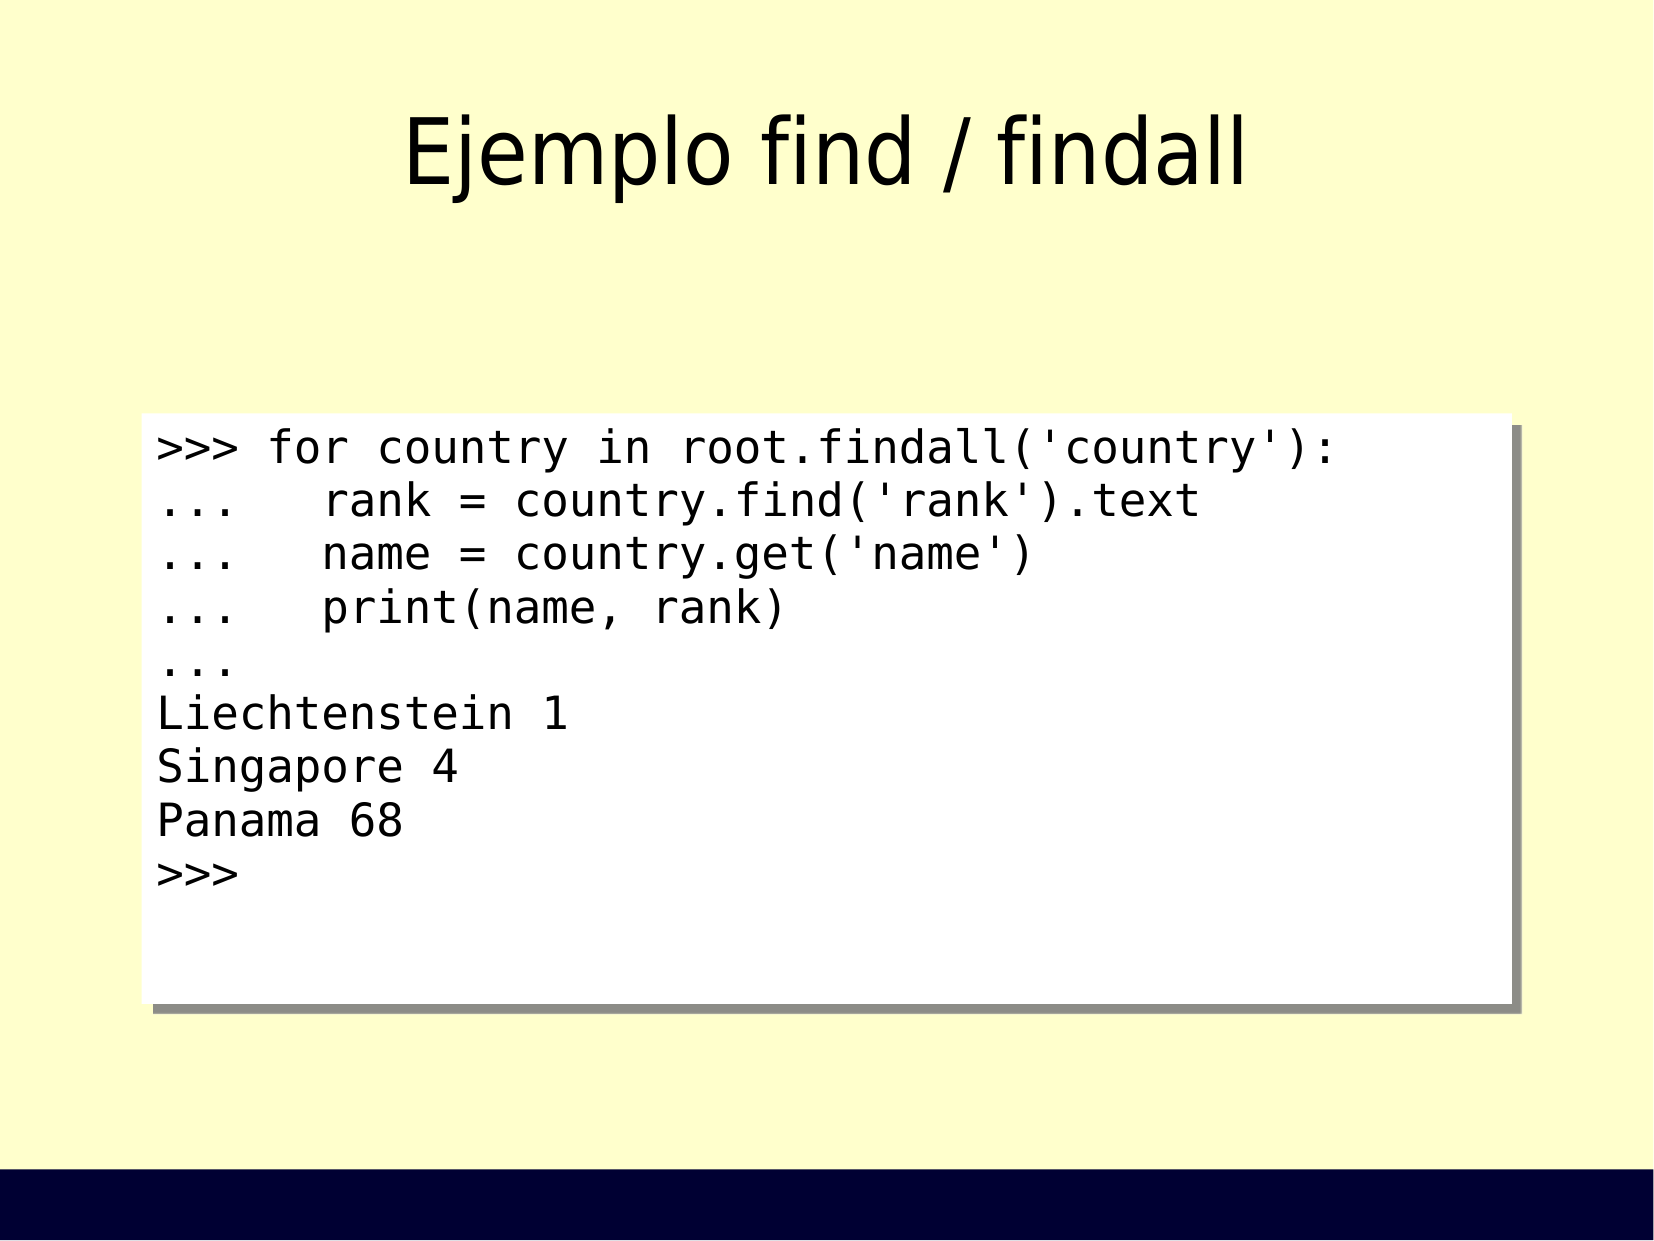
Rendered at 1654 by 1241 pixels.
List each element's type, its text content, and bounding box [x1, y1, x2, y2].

title Ejemplo find / findall [82, 49, 1571, 257]
text_box >>> for country in root.findall('country'): ... rank = country.find('rank').text ... name = country.get('name') ... print(name, rank) ... Liechtenstein 1 Singapore 4 Panama 68 >>> [141, 413, 1512, 1004]
